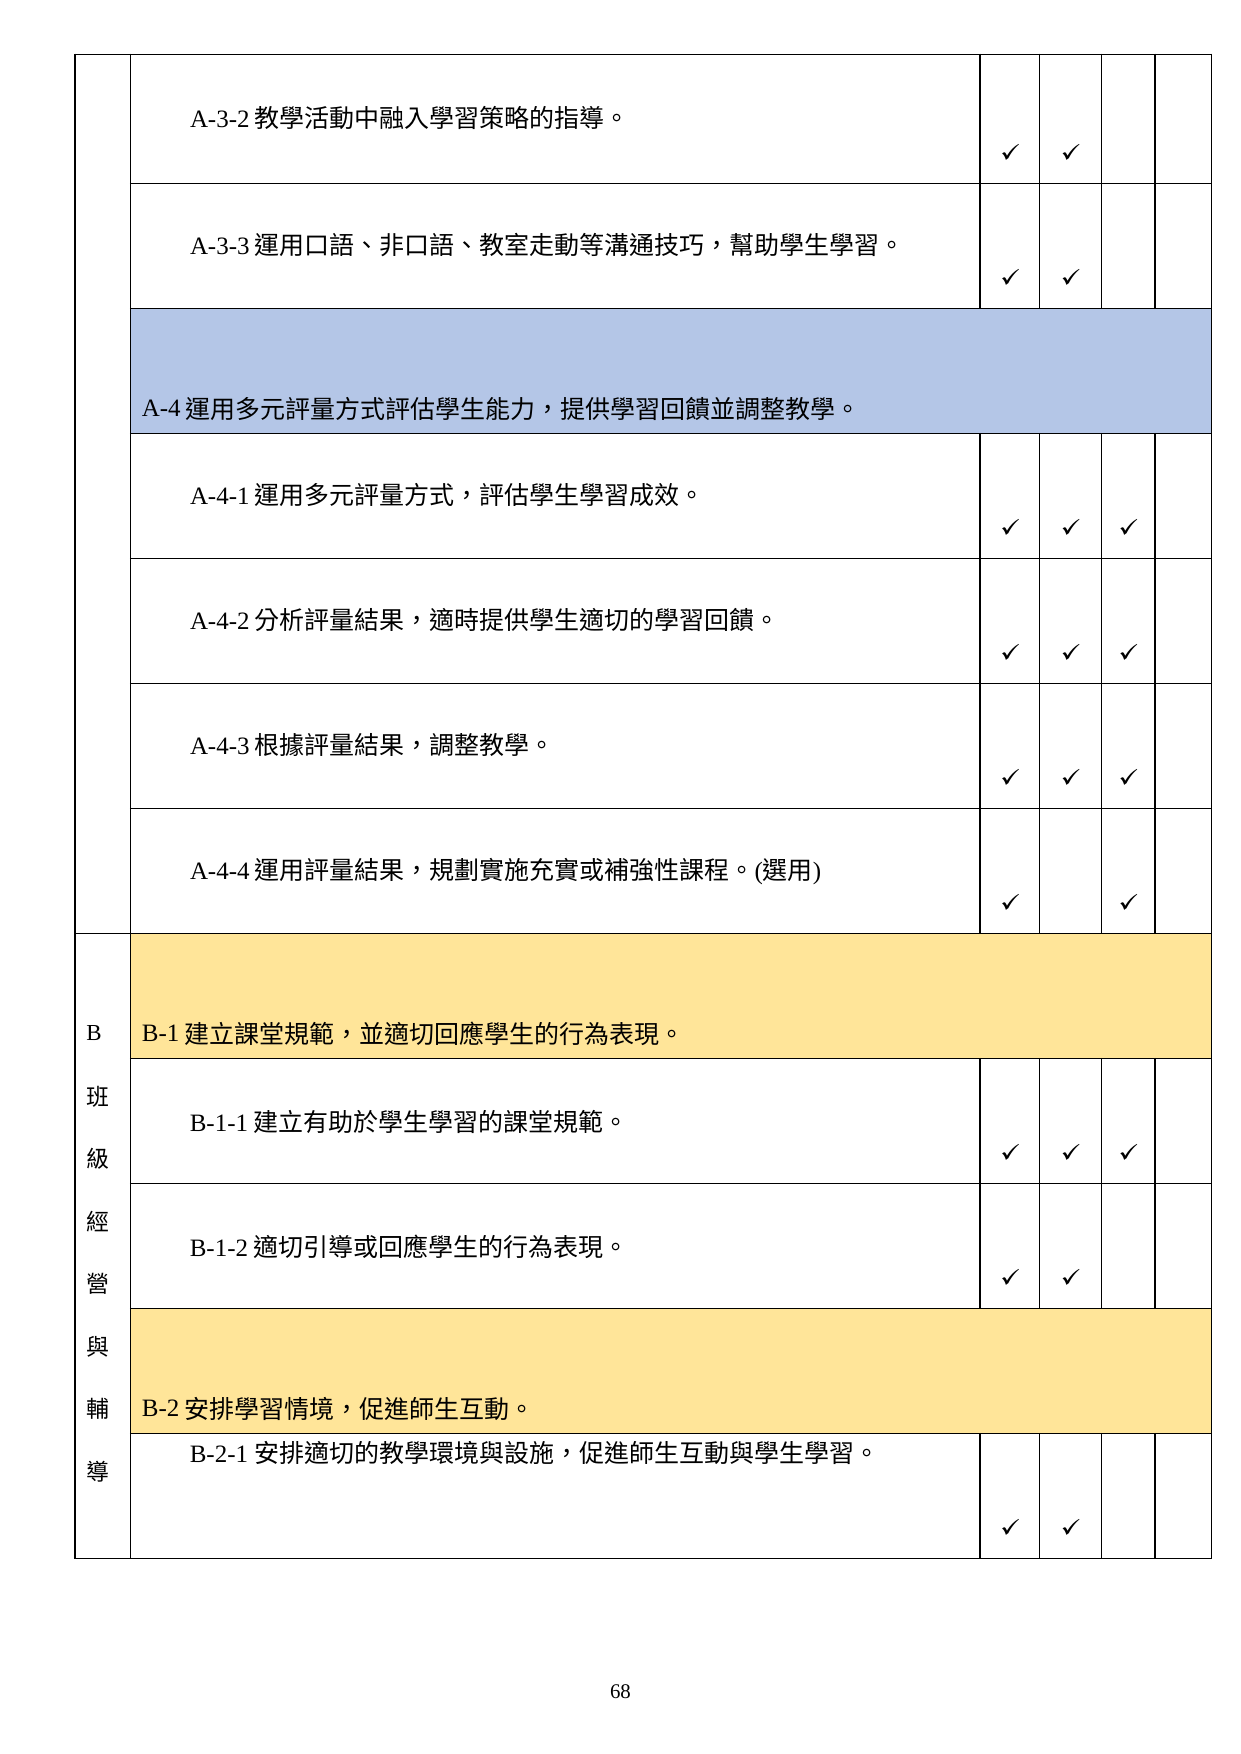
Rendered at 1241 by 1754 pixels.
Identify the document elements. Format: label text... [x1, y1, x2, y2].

table_cell  [1040, 434, 1101, 558]
table_cell  [981, 434, 1039, 558]
table_cell A-3-2教學活動中融入學習策略的指導。 [131, 55, 979, 183]
table_cell  [981, 1184, 1039, 1308]
table_cell  [1102, 684, 1154, 808]
table_cell  [1040, 184, 1101, 308]
table_cell [1156, 559, 1211, 683]
table_cell  [981, 684, 1039, 808]
table_cell A-4-2分析評量結果，適時提供學生適切的學習回饋。 [131, 559, 979, 683]
table_cell [1156, 1059, 1211, 1183]
table_cell  [981, 55, 1039, 183]
table_cell  [1040, 1434, 1101, 1558]
table_cell  [1040, 559, 1101, 683]
table_cell  [1102, 1059, 1154, 1183]
table_cell B-1-2適切引導或回應學生的行為表現。 [131, 1184, 979, 1308]
table_cell B-1-1建立有助於學生學習的課堂規範。 [131, 1059, 979, 1183]
table_cell [1040, 809, 1101, 933]
table_cell [76, 55, 130, 933]
table_cell [1156, 434, 1211, 558]
table_cell  [1040, 684, 1101, 808]
table_cell [1102, 55, 1154, 183]
table_cell A-4運用多元評量方式評估學生能力，提供學習回饋並調整教學。 [131, 309, 1211, 433]
table_cell [1102, 1434, 1154, 1558]
table_cell [1102, 184, 1154, 308]
table_cell A-4-3根據評量結果，調整教學。 [131, 684, 979, 808]
table_cell [1102, 1184, 1154, 1308]
table_cell [1156, 809, 1211, 933]
table_cell [1156, 1434, 1211, 1558]
table_cell B-2安排學習情境，促進師生互動。 [131, 1309, 1211, 1433]
table_cell  [981, 559, 1039, 683]
table_cell A-3-3運用口語、非口語、教室走動等溝通技巧，幫助學生學習。 [131, 184, 979, 308]
table_cell  [981, 1434, 1039, 1558]
table_cell [1156, 55, 1211, 183]
table_cell  [1040, 1059, 1101, 1183]
table_cell  [1102, 809, 1154, 933]
table_cell  [1102, 559, 1154, 683]
table_cell  [981, 1059, 1039, 1183]
table_cell A-4-4運用評量結果，規劃實施充實或補強性課程。(選用) [131, 809, 979, 933]
table_cell A-4-1運用多元評量方式，評估學生學習成效。 [131, 434, 979, 558]
table_cell  [1102, 434, 1154, 558]
table_cell  [1040, 55, 1101, 183]
table_cell [1156, 184, 1211, 308]
table_cell B-1建立課堂規範，並適切回應學生的行為表現。 [131, 934, 1211, 1058]
table_cell  [1040, 1184, 1101, 1308]
table_cell B班級經營與輔導 [76, 934, 130, 1558]
table_cell [1156, 684, 1211, 808]
table_cell  [981, 184, 1039, 308]
table_cell  [981, 809, 1039, 933]
table_cell [1156, 1184, 1211, 1308]
table_cell B-2-1 安排適切的教學環境與設施，促進師生互動與學生學習。 [131, 1434, 979, 1558]
